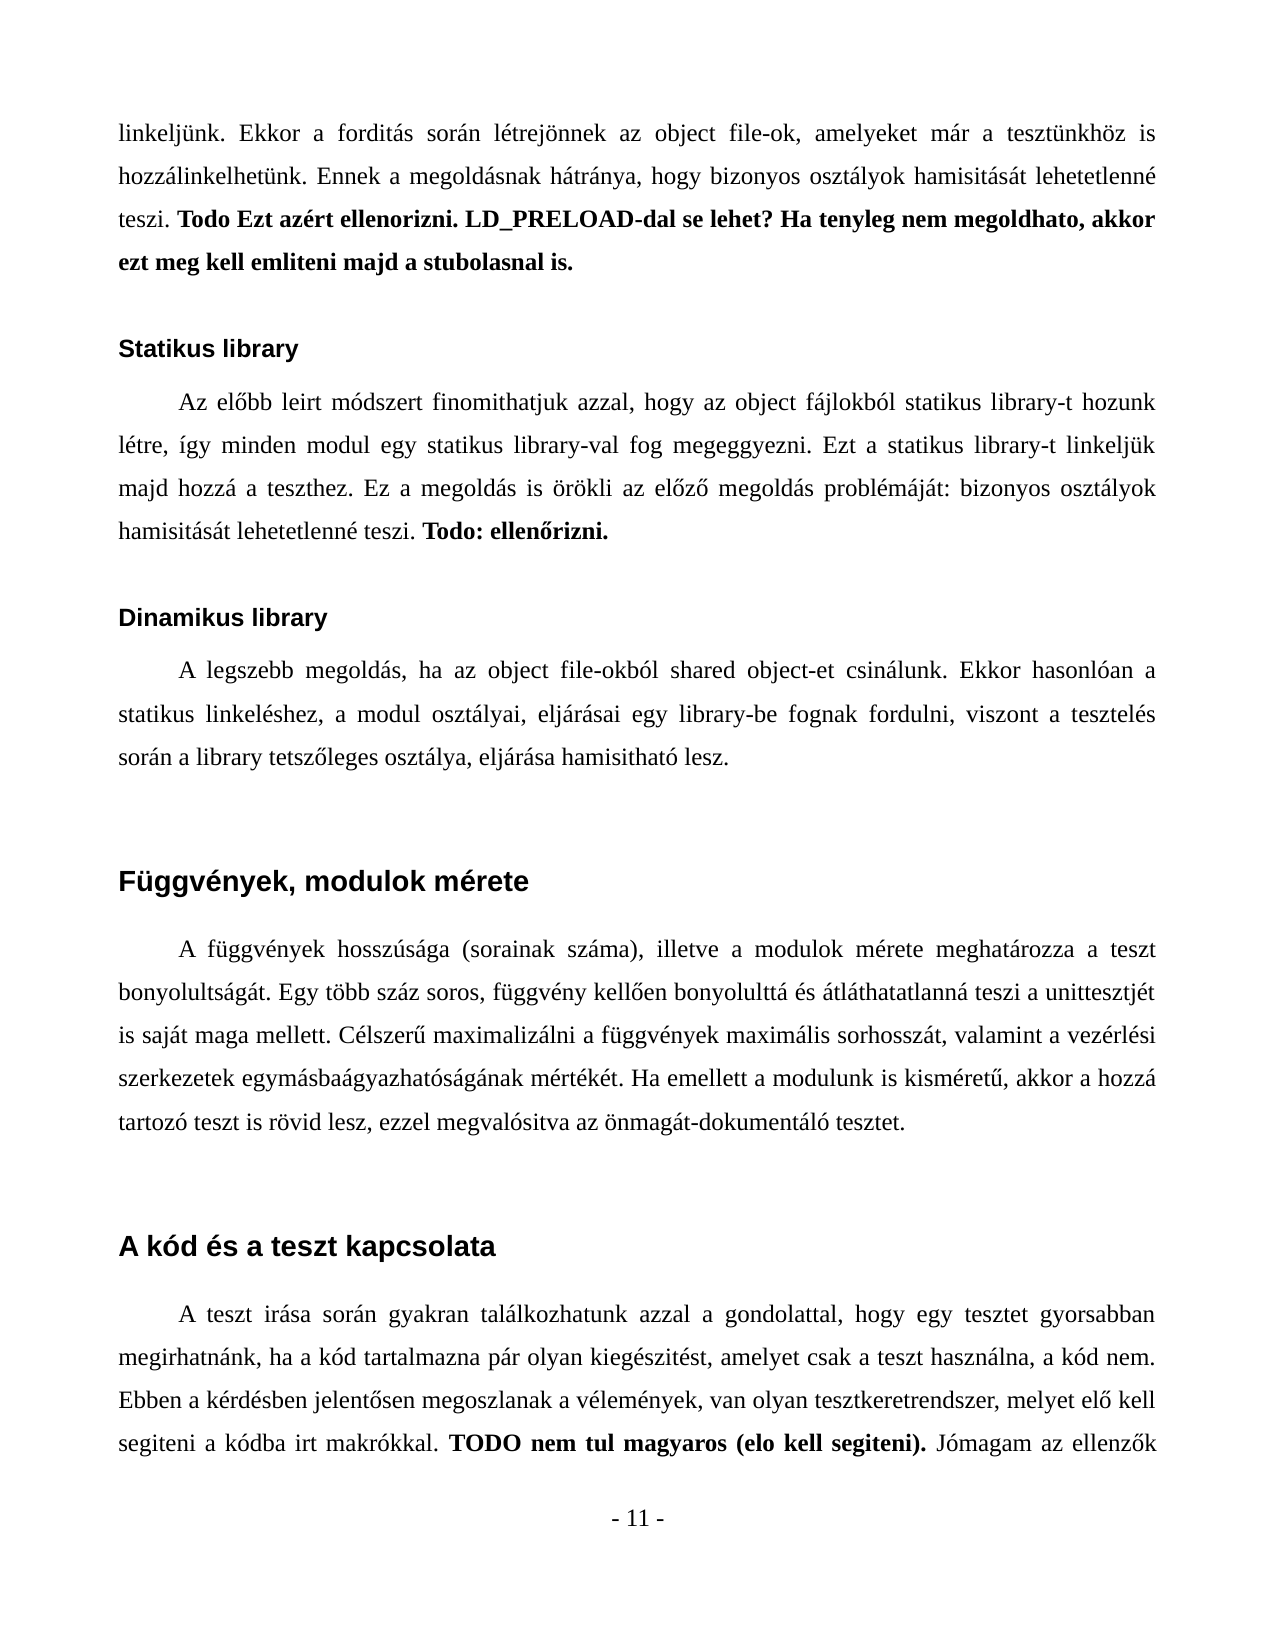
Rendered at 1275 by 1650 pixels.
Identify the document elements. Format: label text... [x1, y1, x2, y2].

text linkeljünk. Ekkor a forditás során létrejönnek az object file-ok, amelyeket már a tesztünkhöz is hozzálinkelhetünk. Ennek a megoldásnak hátránya, hogy bizonyos osztályok hamisitását lehetetlenné teszi. Todo Ezt azért ellenorizni. LD_PRELOAD-dal se lehet? Ha tenyleg nem megoldhato, akkor ezt meg kell emliteni majd a stubolasnal is. [118, 118, 1157, 276]
text A teszt irása során gyakran találkozhatunk azzal a gondolattal, hogy egy tesztet gyorsabban megirhatnánk, ha a kód tartalmazna pár olyan kiegészitést, amelyet csak a teszt használna, a kód nem. Ebben a kérdésben jelentősen megoszlanak a vélemények, van olyan tesztkeretrendszer, melyet elő kell segiteni a kódba irt makrókkal. TODO nem tul magyaros (elo kell segiteni). Jómagam az ellenzők [118, 1299, 1157, 1457]
subtitle Függvények, modulok mérete [118, 864, 1157, 898]
subtitle A kód és a teszt kapcsolata [118, 1229, 1157, 1263]
text A függvények hosszúsága (sorainak száma), illetve a modulok mérete meghatározza a teszt bonyolultságát. Egy több száz soros, függvény kellően bonyolulttá és átláthatatlanná teszi a unittesztjét is saját maga mellett. Célszerű maximalizálni a függvények maximális sorhosszát, valamint a vezérlési szerkezetek egymásbaágyazhatóságának mértékét. Ha emellett a modulunk is kisméretű, akkor a hozzá tartozó teszt is rövid lesz, ezzel megvalósitva az önmagát-dokumentáló tesztet. [118, 934, 1157, 1135]
subtitle Dinamikus library [118, 603, 1157, 632]
text A legszebb megoldás, ha az object file-okból shared object-et csinálunk. Ekkor hasonlóan a statikus linkeléshez, a modul osztályai, eljárásai egy library-be fognak fordulni, viszont a tesztelés során a library tetszőleges osztálya, eljárása hamisitható lesz. [118, 656, 1157, 771]
subtitle Statikus library [118, 334, 1157, 363]
text Az előbb leirt módszert finomithatjuk azzal, hogy az object fájlokból statikus library-t hozunk létre, így minden modul egy statikus library-val fog megeggyezni. Ezt a statikus library-t linkeljük majd hozzá a teszthez. Ez a megoldás is örökli az előző megoldás problémáját: bizonyos osztályok hamisitását lehetetlenné teszi. Todo: ellenőrizni. [118, 387, 1157, 545]
